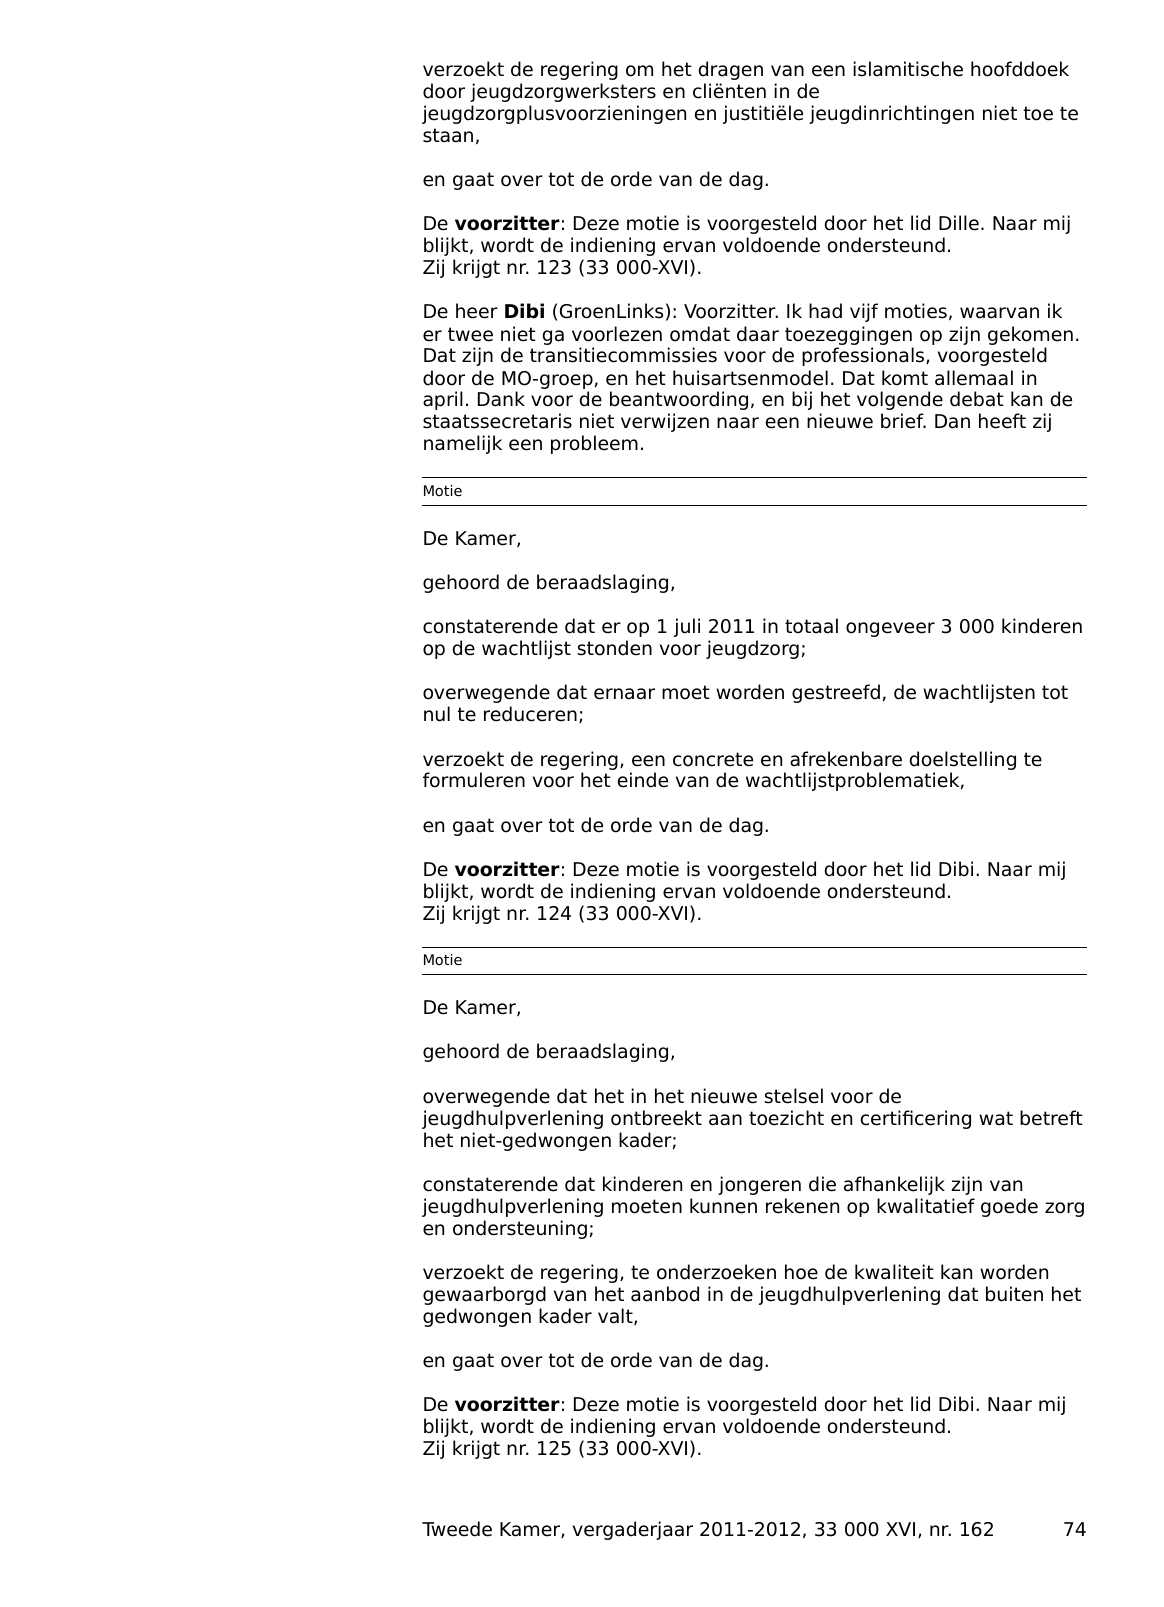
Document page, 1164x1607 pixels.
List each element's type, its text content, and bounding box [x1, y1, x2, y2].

text verzoekt de regering om het dragen van een islamitische hoofddoek door jeugdzorgwerksters en cliënten in de jeugdzorgplusvoorzieningen en justitiële jeugdinrichtingen niet toe te staan, [422, 59, 1087, 147]
text Zij krijgt nr. 123 (33 000-XVI). [422, 257, 1087, 279]
text De Kamer, [422, 528, 1087, 550]
text De voorzitter: Deze motie is voorgesteld door het lid Dibi. Naar mij blijkt, wordt de indiening ervan voldoende ondersteund. [422, 859, 1087, 903]
text constaterende dat er op 1 juli 2011 in totaal ongeveer 3 000 kinderen op de wachtlijst stonden voor jeugdzorg; [422, 616, 1087, 660]
text verzoekt de regering, een concrete en afrekenbare doelstelling te formuleren voor het einde van de wachtlijstproblematiek, [422, 748, 1087, 792]
text constaterende dat kinderen en jongeren die afhankelijk zijn van jeugdhulpverlening moeten kunnen rekenen op kwalitatief goede zorg en ondersteuning; [422, 1174, 1087, 1239]
text De voorzitter: Deze motie is voorgesteld door het lid Dibi. Naar mij blijkt, wordt de indiening ervan voldoende ondersteund. [422, 1394, 1087, 1438]
table_header Motie [422, 948, 1087, 974]
text De voorzitter: Deze motie is voorgesteld door het lid Dille. Naar mij blijkt, wordt de indiening ervan voldoende ondersteund. [422, 213, 1087, 257]
text De heer Dibi (GroenLinks): Voorzitter. Ik had vijf moties, waarvan ik er twee niet ga voorlezen omdat daar toezeggingen op zijn gekomen. Dat zijn de transitiecommissies voor de professionals, voorgesteld door de MO-groep, en het huisartsenmodel. Dat komt allemaal in april. Dank voor de beantwoording, en bij het volgende debat kan de staatssecretaris niet verwijzen naar een nieuwe brief. Dan heeft zij namelijk een probleem. [422, 301, 1087, 455]
table_header Motie [422, 478, 1087, 504]
text overwegende dat het in het nieuwe stelsel voor de jeugdhulpverlening ontbreekt aan toezicht en certificering wat betreft het niet-gedwongen kader; [422, 1086, 1087, 1151]
text en gaat over tot de orde van de dag. [422, 814, 1087, 837]
text verzoekt de regering, te onderzoeken hoe de kwaliteit kan worden gewaarborgd van het aanbod in de jeugdhulpverlening dat buiten het gedwongen kader valt, [422, 1262, 1087, 1328]
text De Kamer, [422, 997, 1087, 1019]
text Zij krijgt nr. 125 (33 000-XVI). [422, 1438, 1087, 1460]
text overwegende dat ernaar moet worden gestreefd, de wachtlijsten tot nul te reduceren; [422, 682, 1087, 726]
text gehoord de beraadslaging, [422, 572, 1087, 594]
text gehoord de beraadslaging, [422, 1041, 1087, 1063]
text en gaat over tot de orde van de dag. [422, 169, 1087, 191]
text en gaat over tot de orde van de dag. [422, 1350, 1087, 1372]
text Zij krijgt nr. 124 (33 000-XVI). [422, 903, 1087, 925]
